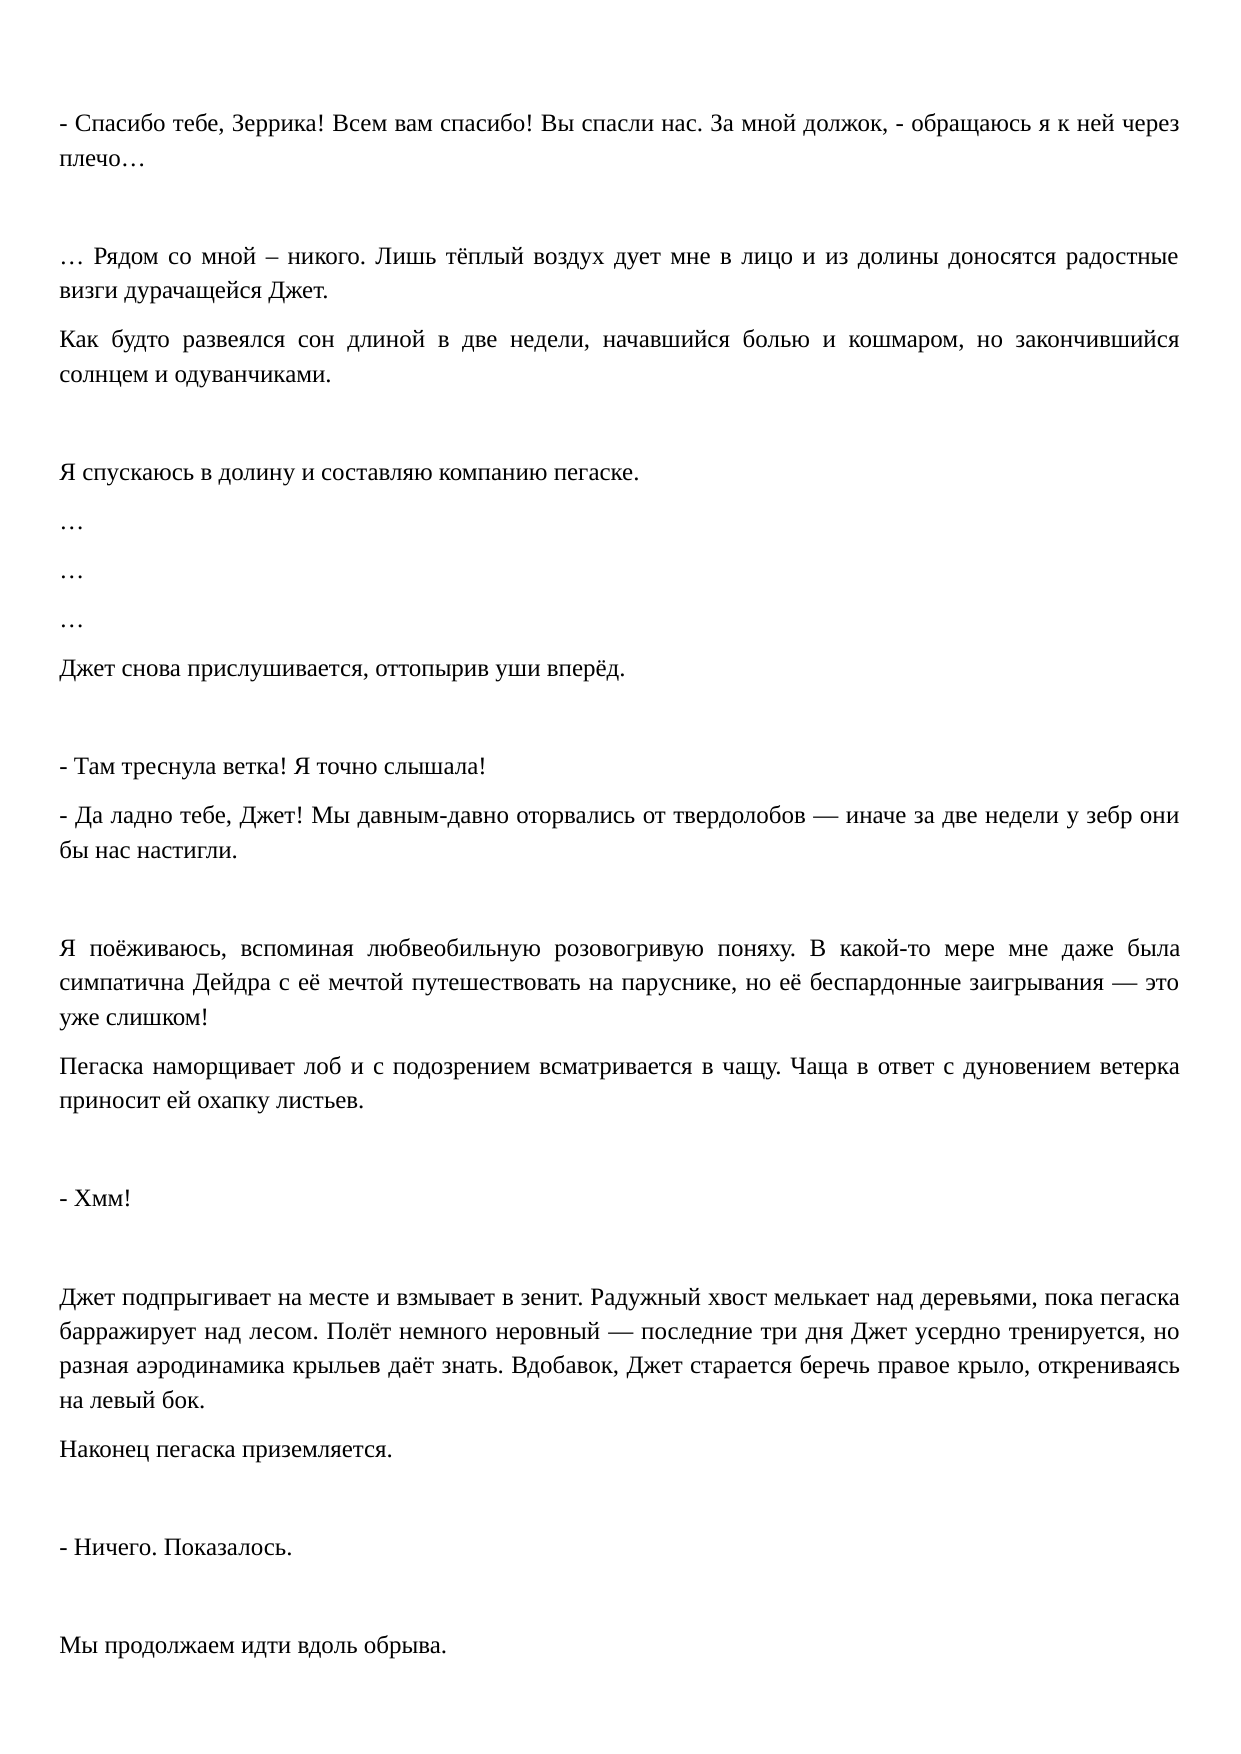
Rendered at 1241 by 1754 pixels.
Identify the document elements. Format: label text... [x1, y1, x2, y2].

text Я спускаюсь в долину и составляю компанию пегаске. [59, 457, 1181, 486]
text Мы продолжаем идти вдоль обрыва. [59, 1630, 1181, 1659]
text - Ничего. Показалось. [59, 1532, 1181, 1561]
text - Спасибо тебе, Зеррика! Всем вам спасибо! Вы спасли нас. За мной должок, - обращаюсь я к ней через плечо… [59, 108, 1181, 171]
text … [59, 506, 1181, 535]
text - Хмм! [59, 1183, 1181, 1212]
text Я поёживаюсь, вспоминая любвеобильную розовогривую поняху. В какой-то мере мне даже была симпатична Дейдра с её мечтой путешествовать на паруснике, но её беспардонные заигрывания — это уже слишком! [59, 933, 1181, 1031]
text - Там треснула ветка! Я точно слышала! [59, 751, 1181, 780]
text … [59, 555, 1181, 584]
text Наконец пегаска приземляется. [59, 1434, 1181, 1463]
text … Рядом со мной – никого. Лишь тёплый воздух дует мне в лицо и из долины доносятся радостные визги дурачащейся Джет. [59, 241, 1181, 304]
text - Да ладно тебе, Джет! Мы давным-давно оторвались от твердолобов — иначе за две недели у зебр они бы нас настигли. [59, 800, 1181, 863]
text Джет подпрыгивает на месте и взмывает в зенит. Радужный хвост мелькает над деревьями, пока пегаска барражирует над лесом. Полёт немного неровный — последние три дня Джет усердно тренируется, но разная аэродинамика крыльев даёт знать. Вдобавок, Джет старается беречь правое крыло, открениваясь на левый бок. [59, 1282, 1181, 1414]
text Джет снова прислушивается, оттопырив уши вперёд. [59, 653, 1181, 682]
text Как будто развеялся сон длиной в две недели, начавшийся болью и кошмаром, но закончившийся солнцем и одуванчиками. [59, 324, 1181, 387]
text Пегаска наморщивает лоб и с подозрением всматривается в чащу. Чаща в ответ с дуновением ветерка приносит ей охапку листьев. [59, 1051, 1181, 1114]
text … [59, 604, 1181, 633]
